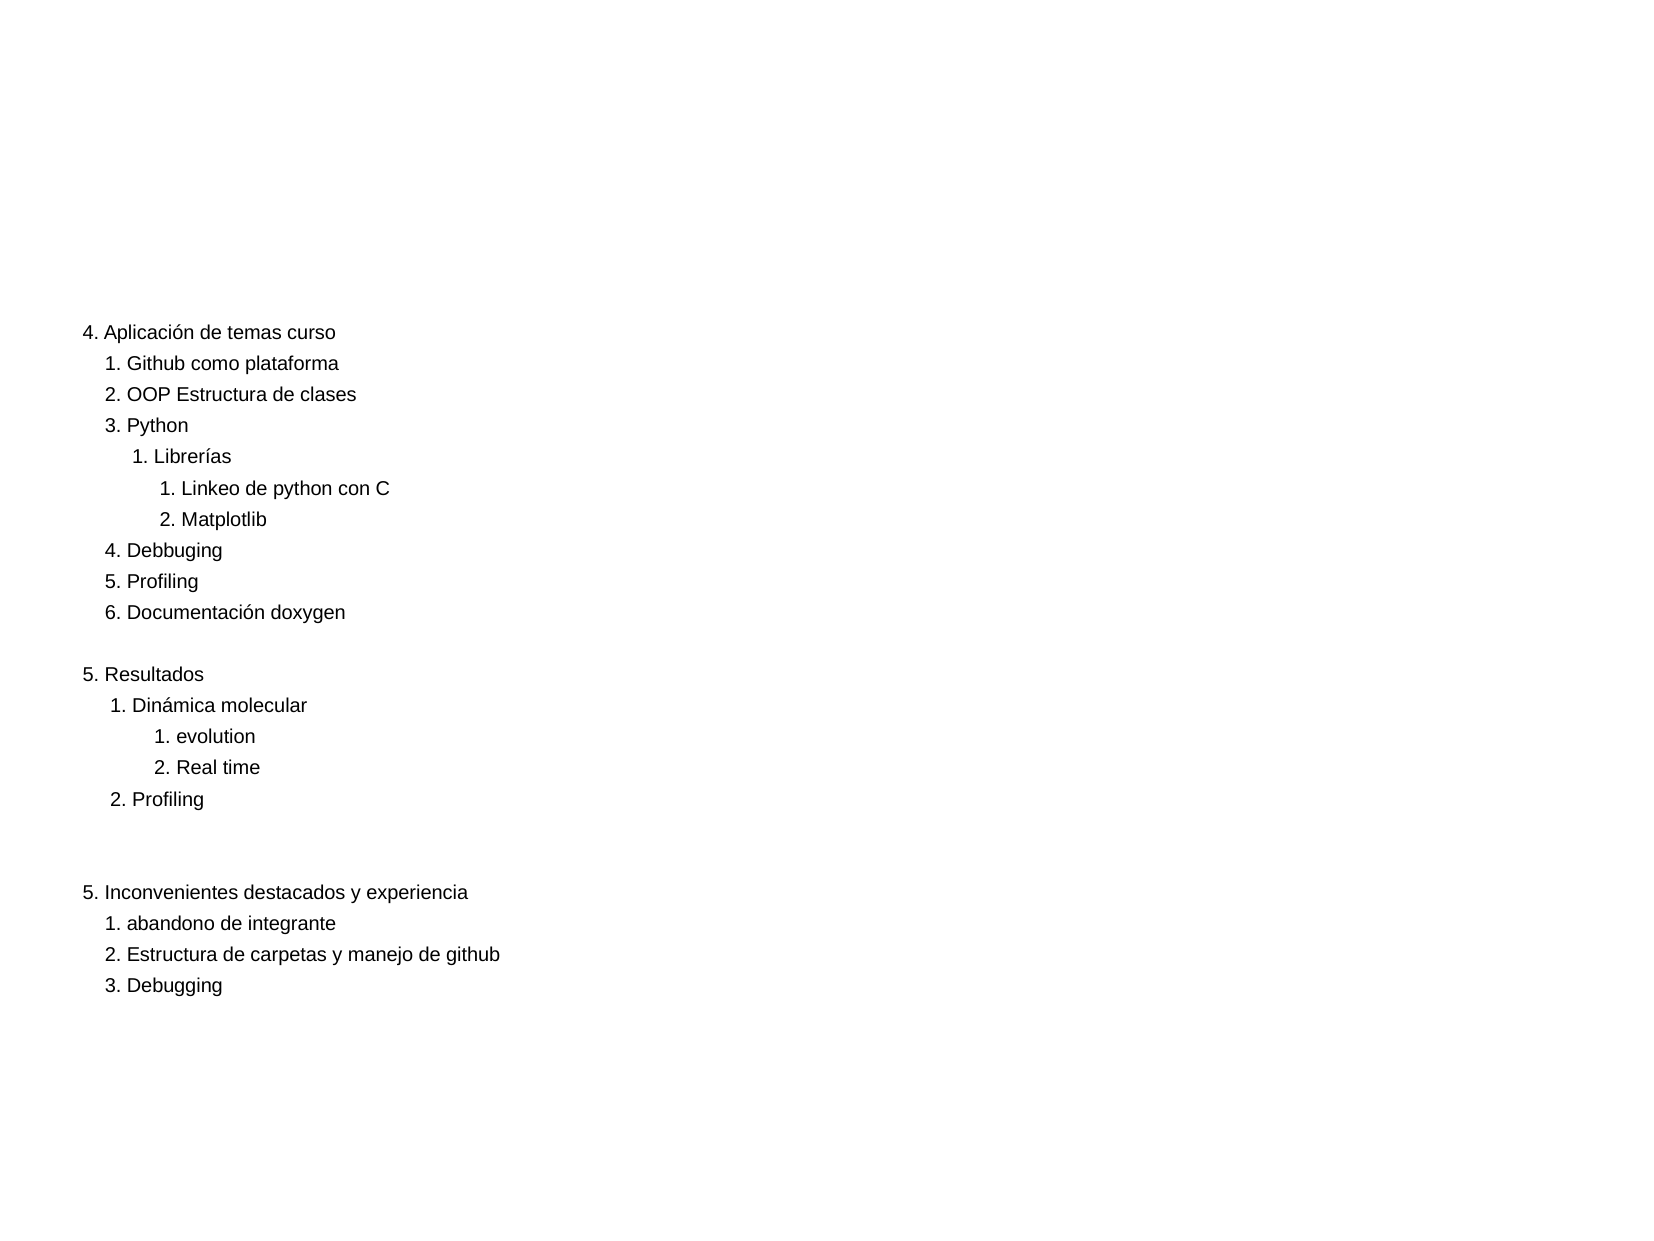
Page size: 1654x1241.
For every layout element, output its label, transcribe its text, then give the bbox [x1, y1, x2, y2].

list 4. Aplicación de temas curso 1. Github como plataforma 2. OOP Estructura de clases 3. Python 1. Librerías 1. Linkeo de python con C 2. Matplotlib 4. Debbuging 5. Profiling 6. Documentación doxygen 5. Resultados 1. Dinámica molecular 1. evolution 2. Real time 2. Profiling 5. Inconvenientes destacados y experiencia 1. abandono de integrante 2. Estructura de carpetas y manejo de github 3. Debugging [82, 290, 1571, 1010]
